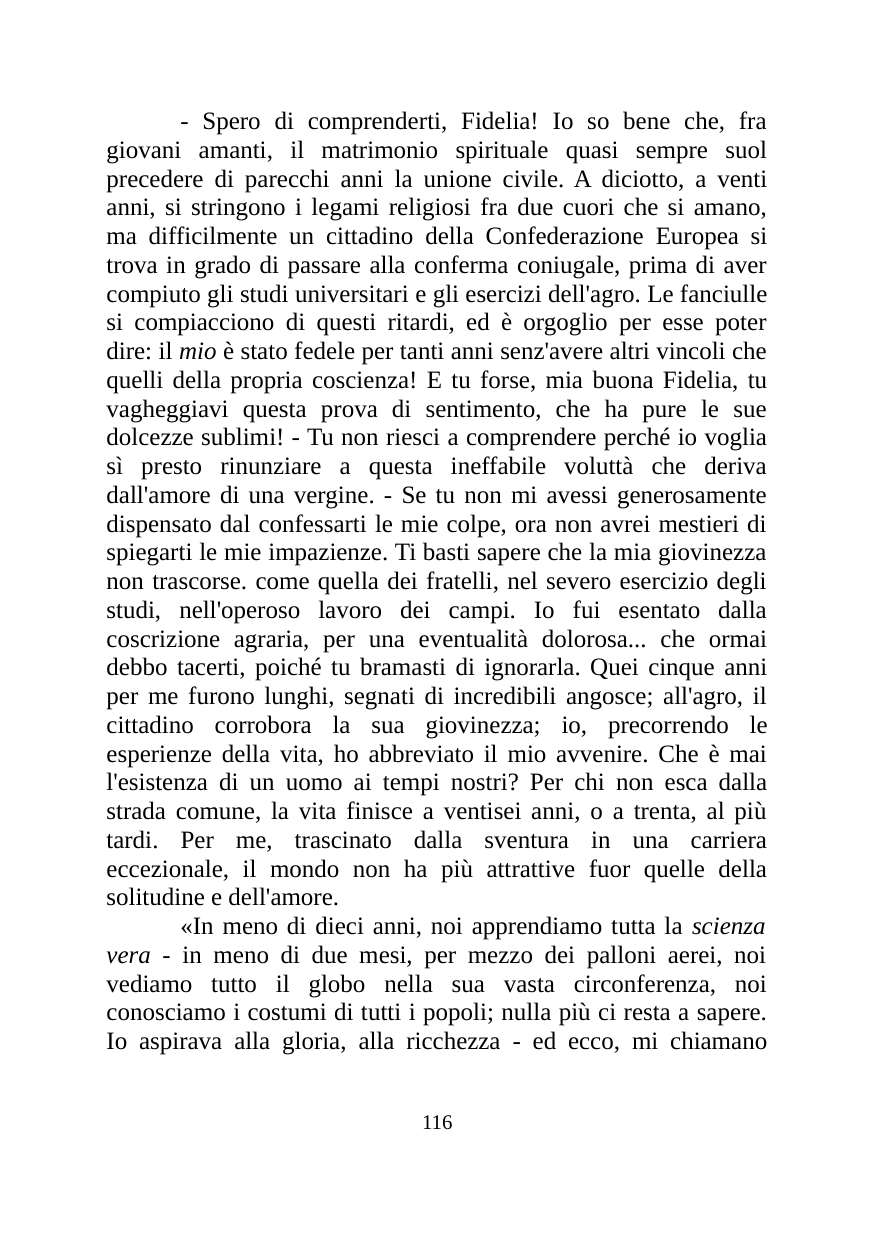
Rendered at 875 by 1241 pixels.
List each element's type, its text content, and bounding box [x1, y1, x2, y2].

text «In meno di dieci anni, noi apprendiamo tutta la scienza vera - in meno di due mesi, per mezzo dei palloni aerei, noi vediamo tutto il globo nella sua vasta circonferenza, noi conosciamo i costumi di tutti i popoli; nulla più ci resta a sapere. Io aspirava alla gloria, alla ricchezza - ed ecco, mi chiamano [106, 911, 768, 1055]
text - Spero di comprenderti, Fidelia! Io so bene che, fra giovani amanti, il matrimonio spirituale quasi sempre suol precedere di parecchi anni la unione civile. A diciotto, a venti anni, si stringono i legami religiosi fra due cuori che si amano, ma difficilmente un cittadino della Confederazione Europea si trova in grado di passare alla conferma coniugale, prima di aver compiuto gli studi universitari e gli esercizi dell'agro. Le fanciulle si compiacciono di questi ritardi, ed è orgoglio per esse poter dire: il mio è stato fedele per tanti anni senz'avere altri vincoli che quelli della propria coscienza! E tu forse, mia buona Fidelia, tu vagheggiavi questa prova di sentimento, che ha pure le sue dolcezze sublimi! - Tu non riesci a comprendere perché io voglia sì presto rinunziare a questa ineffabile voluttà che deriva dall'amore di una vergine. - Se tu non mi avessi generosamente dispensato dal confessarti le mie colpe, ora non avrei mestieri di spiegarti le mie impazienze. Ti basti sapere che la mia giovinezza non trascorse. come quella dei fratelli, nel severo esercizio degli studi, nell'operoso lavoro dei campi. Io fui esentato dalla coscrizione agraria, per una eventualità dolorosa... che ormai debbo tacerti, poiché tu bramasti di ignorarla. Quei cinque anni per me furono lunghi, segnati di incredibili angosce; all'agro, il cittadino corrobora la sua giovinezza; io, precorrendo le esperienze della vita, ho abbreviato il mio avvenire. Che è mai l'esistenza di un uomo ai tempi nostri? Per chi non esca dalla strada comune, la vita finisce a ventisei anni, o a trenta, al più tardi. Per me, trascinato dalla sventura in una carriera eccezionale, il mondo non ha più attrattive fuor quelle della solitudine e dell'amore. [106, 106, 768, 911]
